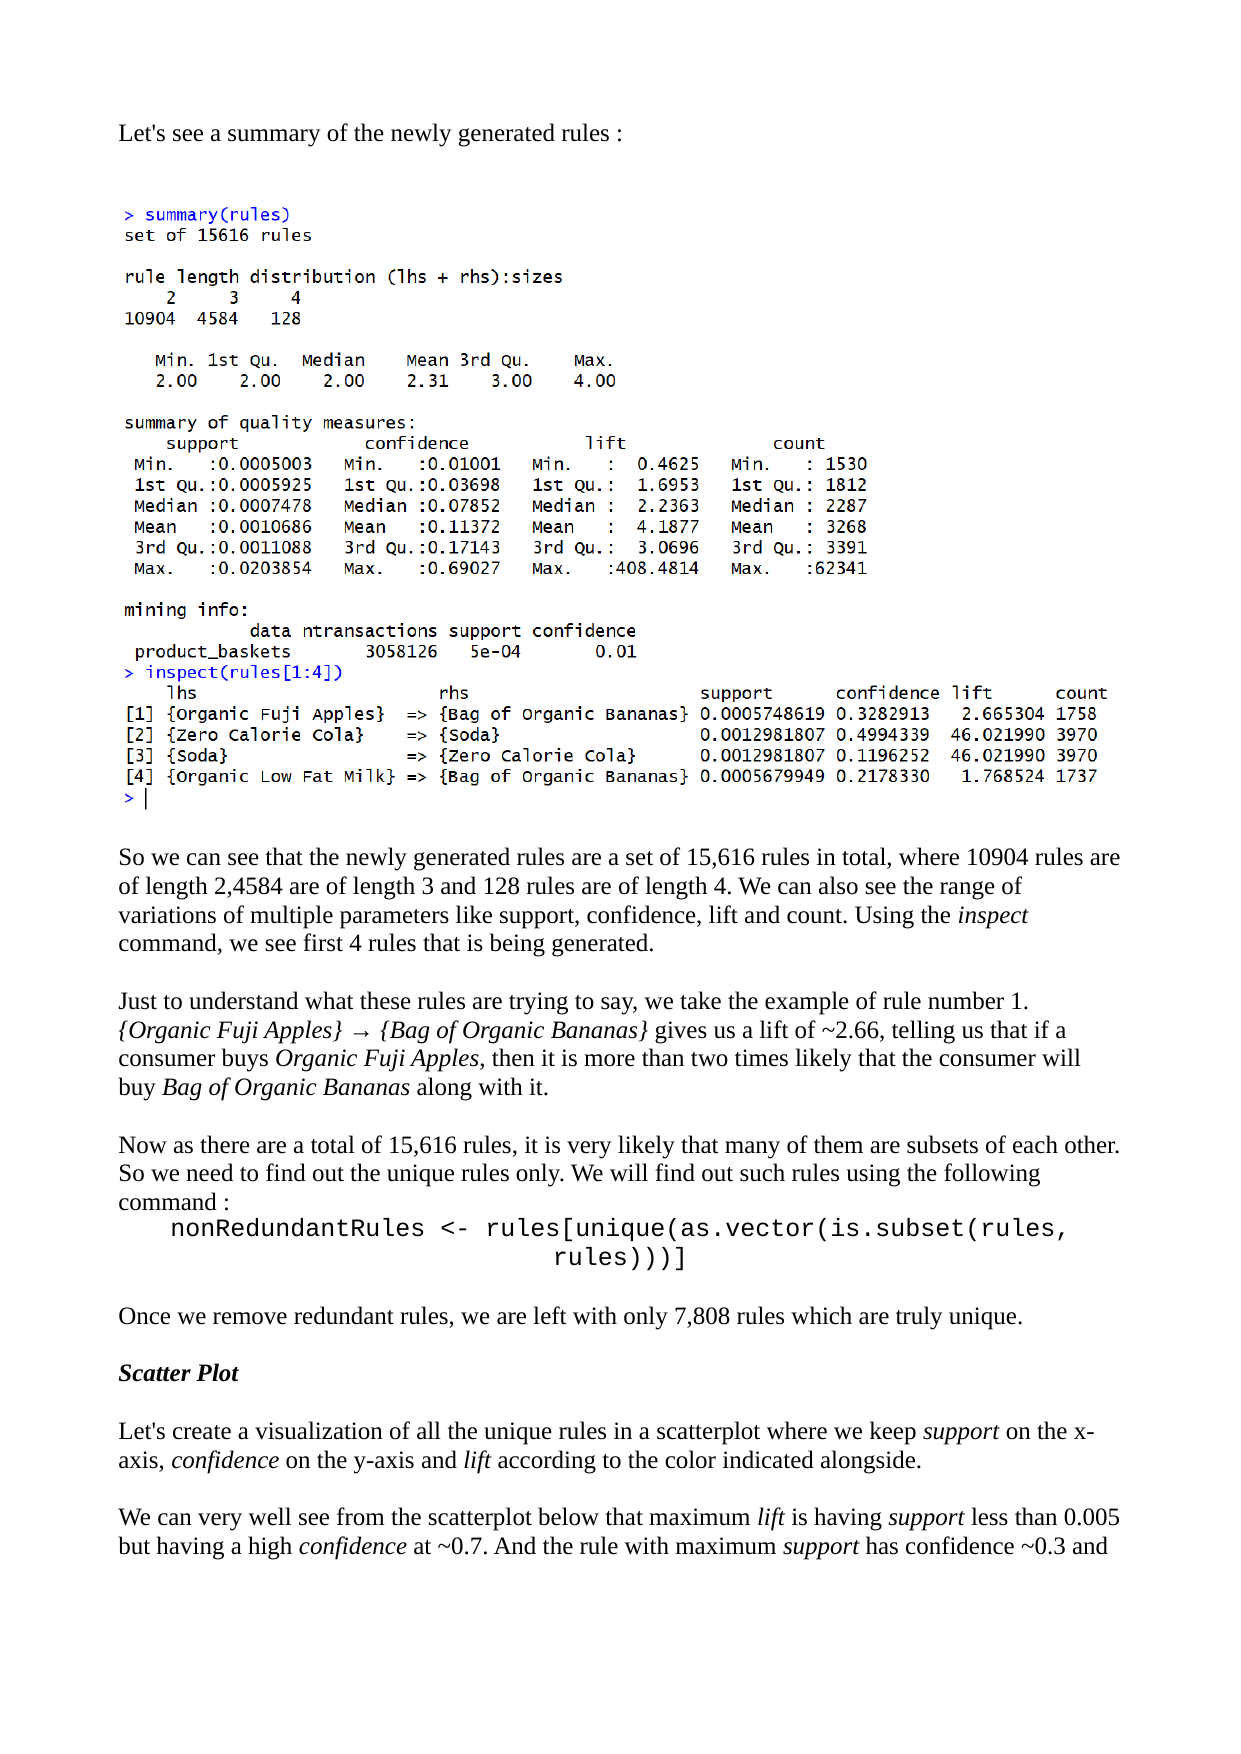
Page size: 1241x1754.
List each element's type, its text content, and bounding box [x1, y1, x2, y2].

text nonRedundantRules <- rules[unique(as.vector(is.subset(rules, rules)))] [118, 1216, 1122, 1273]
text Scatter Plot [118, 1358, 1122, 1387]
text Let's create a visualization of all the unique rules in a scatterplot where we keep support on the x-axis, confidence on the y-axis and lift according to the color indicated alongside. [118, 1416, 1122, 1473]
text So we can see that the newly generated rules are a set of 15,616 rules in total, where 10904 rules are of length 2,4584 are of length 3 and 128 rules are of length 4. We can also see the range of variations of multiple parameters like support, confidence, lift and count. Using the inspect command, we see first 4 rules that is being generated. [118, 842, 1122, 957]
text We can very well see from the scatterplot below that maximum lift is having support less than 0.005 but having a high confidence at ~0.7. And the rule with maximum support has confidence ~0.3 and [118, 1502, 1122, 1560]
text Now as there are a total of 15,616 rules, it is very likely that many of them are subsets of each other. So we need to find out the unique rules only. We will find out such rules using the following command : [118, 1130, 1122, 1216]
text Let's see a summary of the newly generated rules : [118, 118, 1122, 147]
text {Organic Fuji Apples} → {Bag of Organic Bananas} gives us a lift of ~2.66, telling us that if a consumer buys Organic Fuji Apples, then it is more than two times likely that the consumer will buy Bag of Organic Bananas along with it. [118, 1015, 1122, 1101]
text Just to understand what these rules are trying to say, we take the example of rule number 1. [118, 986, 1122, 1015]
text Once we remove redundant rules, we are left with only 7,808 rules which are truly unique. [118, 1301, 1122, 1330]
picture [118, 204, 1123, 814]
